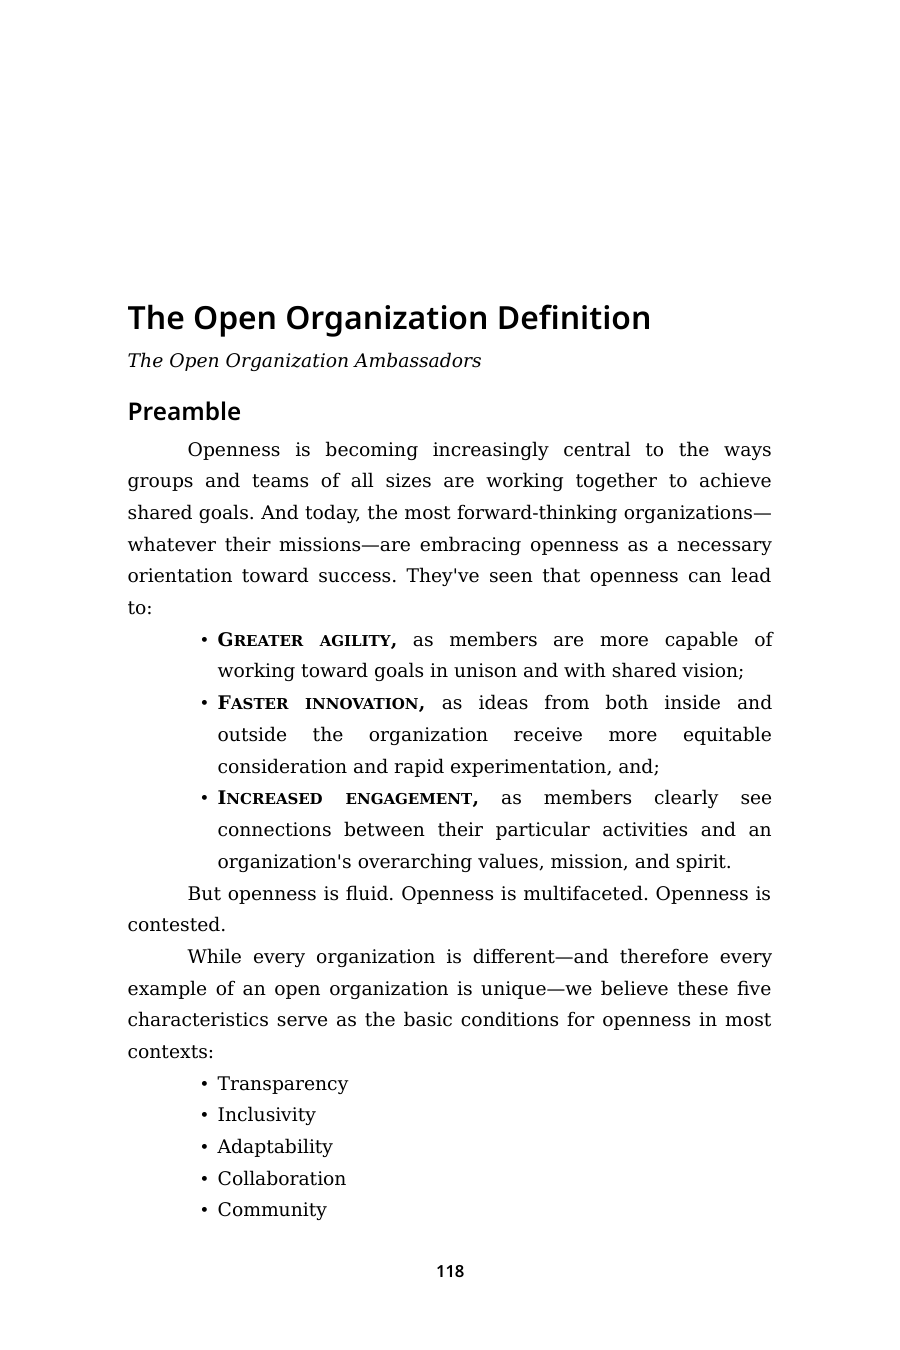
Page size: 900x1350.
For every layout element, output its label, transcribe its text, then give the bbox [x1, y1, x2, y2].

text Openness is becoming increasingly central to the ways groups and teams of all sizes are working together to achieve shared goals. And today, the most forward-thinking organizations—whatever their missions—are embracing openness as a necessary orientation toward success. They've seen that openness can lead to: [127, 438, 772, 619]
list Increased engagement, as members clearly see connections between their particular activities and an organization's overarching values, mission, and spirit. [201, 787, 772, 873]
text While every organization is different—and therefore every example of an open organization is unique—we believe these five characteristics serve as the basic conditions for openness in most contexts: [127, 946, 772, 1063]
list Faster innovation, as ideas from both inside and outside the organization receive more equitable consideration and rapid experimentation, and; [201, 692, 772, 777]
list Greater agility, as members are more capable of working toward goals in unison and with shared vision; [201, 628, 772, 682]
list Transparency [201, 1072, 772, 1094]
list Inclusivity [201, 1104, 772, 1126]
subtitle The Open Organization Definition [127, 298, 772, 337]
list Adaptability [201, 1136, 772, 1158]
list Community [201, 1199, 772, 1221]
text The Open Organization Ambassadors [127, 350, 772, 372]
subtitle Preamble [127, 396, 772, 426]
text But openness is fluid. Openness is multifaceted. Openness is contested. [127, 882, 772, 936]
list Collaboration [201, 1167, 772, 1189]
